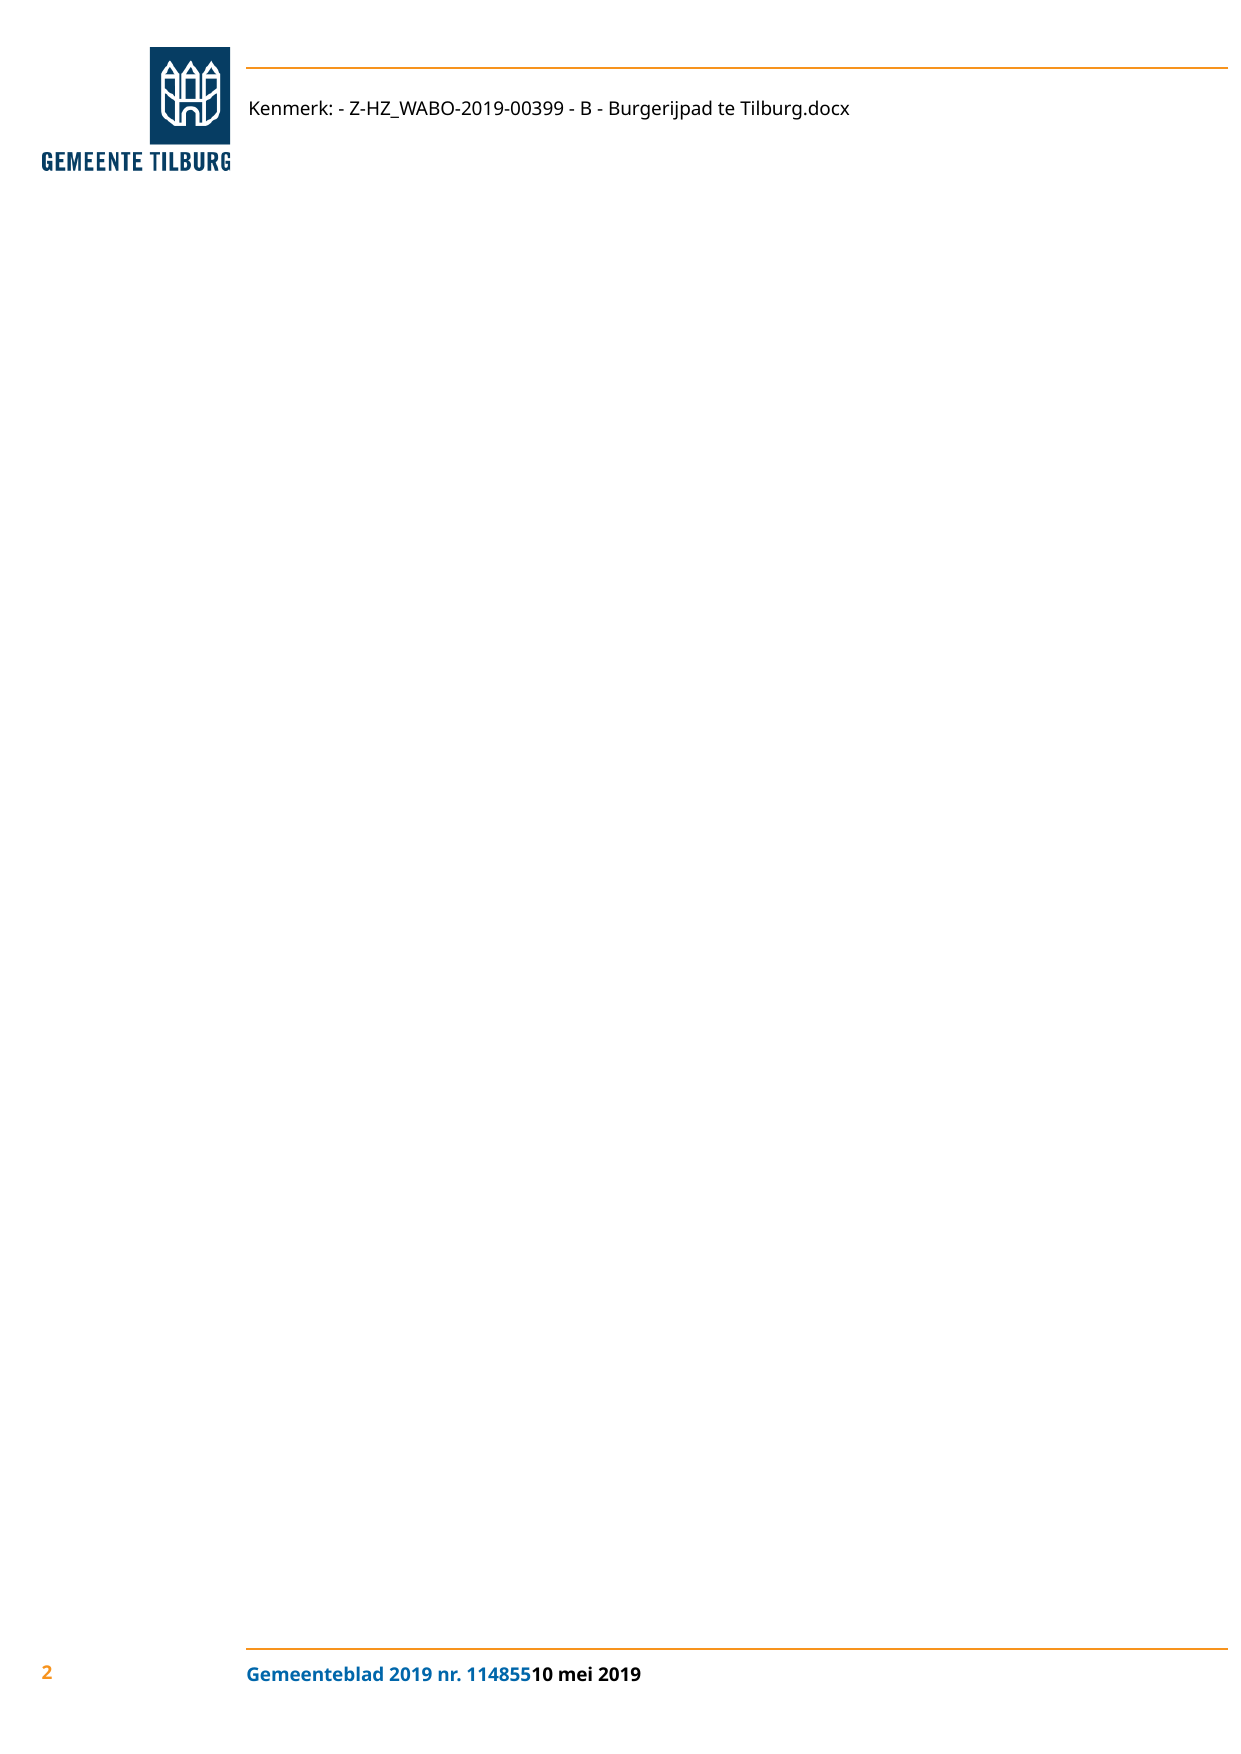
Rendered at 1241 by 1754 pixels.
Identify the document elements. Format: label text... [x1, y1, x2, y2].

picture [41, 47, 231, 172]
text Kenmerk: - Z-HZ_WABO-2019-00399 - B - Burgerijpad te Tilburg.docx [248, 95, 1152, 121]
